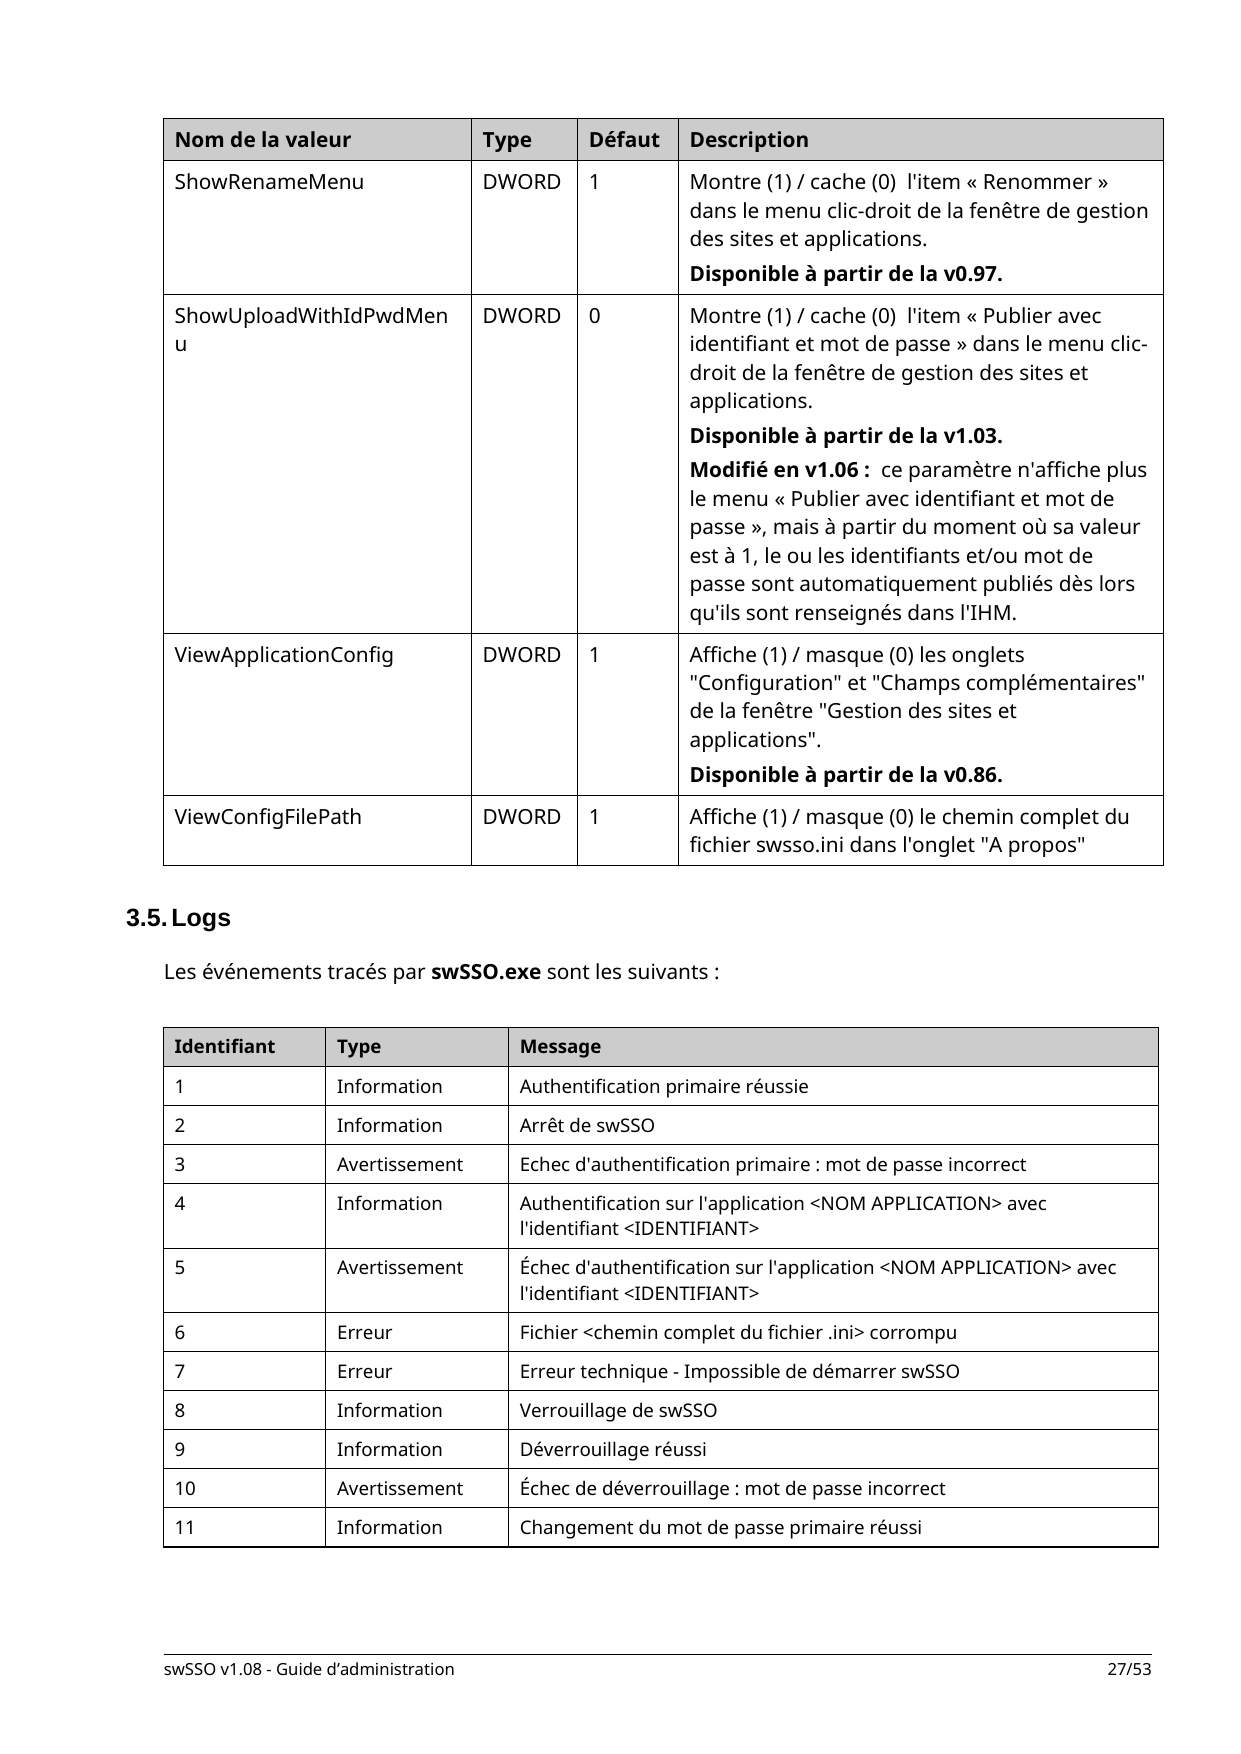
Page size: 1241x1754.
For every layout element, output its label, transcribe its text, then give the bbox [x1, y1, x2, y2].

table_cell DWORD [472, 796, 577, 865]
table_cell Erreur [326, 1313, 508, 1351]
table_cell Verrouillage de swSSO [509, 1391, 1158, 1429]
table_header Nom de la valeur [164, 119, 471, 160]
table_cell Information [326, 1067, 508, 1105]
table_cell Information [326, 1391, 508, 1429]
table_cell Erreur technique - Impossible de démarrer swSSO [509, 1352, 1158, 1390]
table_cell Erreur [326, 1352, 508, 1390]
table_cell Affiche (1) / masque (0) les onglets "Configuration" et "Champs complémentaires" de la fenêtre "Gestion des sites et applications". Disponible à partir de la v0.86. [679, 634, 1163, 794]
table_cell ViewConfigFilePath [164, 796, 471, 865]
table_cell Changement du mot de passe primaire réussi [509, 1508, 1158, 1546]
table_cell ShowRenameMenu [164, 161, 471, 294]
table_cell Avertissement [326, 1469, 508, 1507]
table_cell Affiche (1) / masque (0) le chemin complet du fichier swsso.ini dans l'onglet "A propos" [679, 796, 1163, 865]
table_cell 4 [164, 1184, 325, 1247]
table_cell Fichier <chemin complet du fichier .ini> corrompu [509, 1313, 1158, 1351]
table_cell Montre (1) / cache (0) l'item « Publier avec identifiant et mot de passe » dans le menu clic-droit de la fenêtre de gestion des sites et applications. Disponible à partir de la v1.03. Modifié en v1.06 : ce paramètre n'affiche plus le menu « Publier avec identifiant et mot de passe », mais à partir du moment où sa valeur est à 1, le ou les identifiants et/ou mot de passe sont automatiquement publiés dès lors qu'ils sont renseignés dans l'IHM. [679, 295, 1163, 632]
table_cell 10 [164, 1469, 325, 1507]
table_cell 9 [164, 1430, 325, 1468]
table_cell Authentification primaire réussie [509, 1067, 1158, 1105]
table_cell Authentification sur l'application <NOM APPLICATION> avec l'identifiant <IDENTIFIANT> [509, 1184, 1158, 1247]
text Les événements tracés par swSSO.exe sont les suivants : [164, 957, 1152, 986]
table_cell 0 [578, 295, 678, 632]
table_cell 6 [164, 1313, 325, 1351]
table_cell DWORD [472, 161, 577, 294]
table_header Type [326, 1028, 508, 1066]
table_cell Information [326, 1106, 508, 1144]
table_cell Avertissement [326, 1145, 508, 1183]
table_cell Avertissement [326, 1249, 508, 1312]
table_cell 5 [164, 1249, 325, 1312]
table_cell 1 [164, 1067, 325, 1105]
table_header Description [679, 119, 1163, 160]
table_cell 1 [578, 634, 678, 794]
subtitle Logs [126, 903, 1152, 932]
table_cell Echec d'authentification primaire : mot de passe incorrect [509, 1145, 1158, 1183]
table_cell ShowUploadWithIdPwdMenu [164, 295, 471, 632]
table_cell ViewApplicationConfig [164, 634, 471, 794]
table_cell 2 [164, 1106, 325, 1144]
table_cell Échec de déverrouillage : mot de passe incorrect [509, 1469, 1158, 1507]
table_cell 1 [578, 161, 678, 294]
table_cell Déverrouillage réussi [509, 1430, 1158, 1468]
table_cell Information [326, 1184, 508, 1247]
table_cell 7 [164, 1352, 325, 1390]
table_header Identifiant [164, 1028, 325, 1066]
table_cell DWORD [472, 634, 577, 794]
table_cell 1 [578, 796, 678, 865]
table_header Type [472, 119, 577, 160]
table_cell Arrêt de swSSO [509, 1106, 1158, 1144]
table_cell 8 [164, 1391, 325, 1429]
table_cell 11 [164, 1508, 325, 1546]
table_cell 3 [164, 1145, 325, 1183]
table_cell DWORD [472, 295, 577, 632]
table_cell Information [326, 1430, 508, 1468]
table_cell Information [326, 1508, 508, 1546]
table_cell Montre (1) / cache (0) l'item « Renommer » dans le menu clic-droit de la fenêtre de gestion des sites et applications. Disponible à partir de la v0.97. [679, 161, 1163, 294]
table_header Défaut [578, 119, 678, 160]
table_header Message [509, 1028, 1158, 1066]
table_cell Échec d'authentification sur l'application <NOM APPLICATION> avec l'identifiant <IDENTIFIANT> [509, 1249, 1158, 1312]
